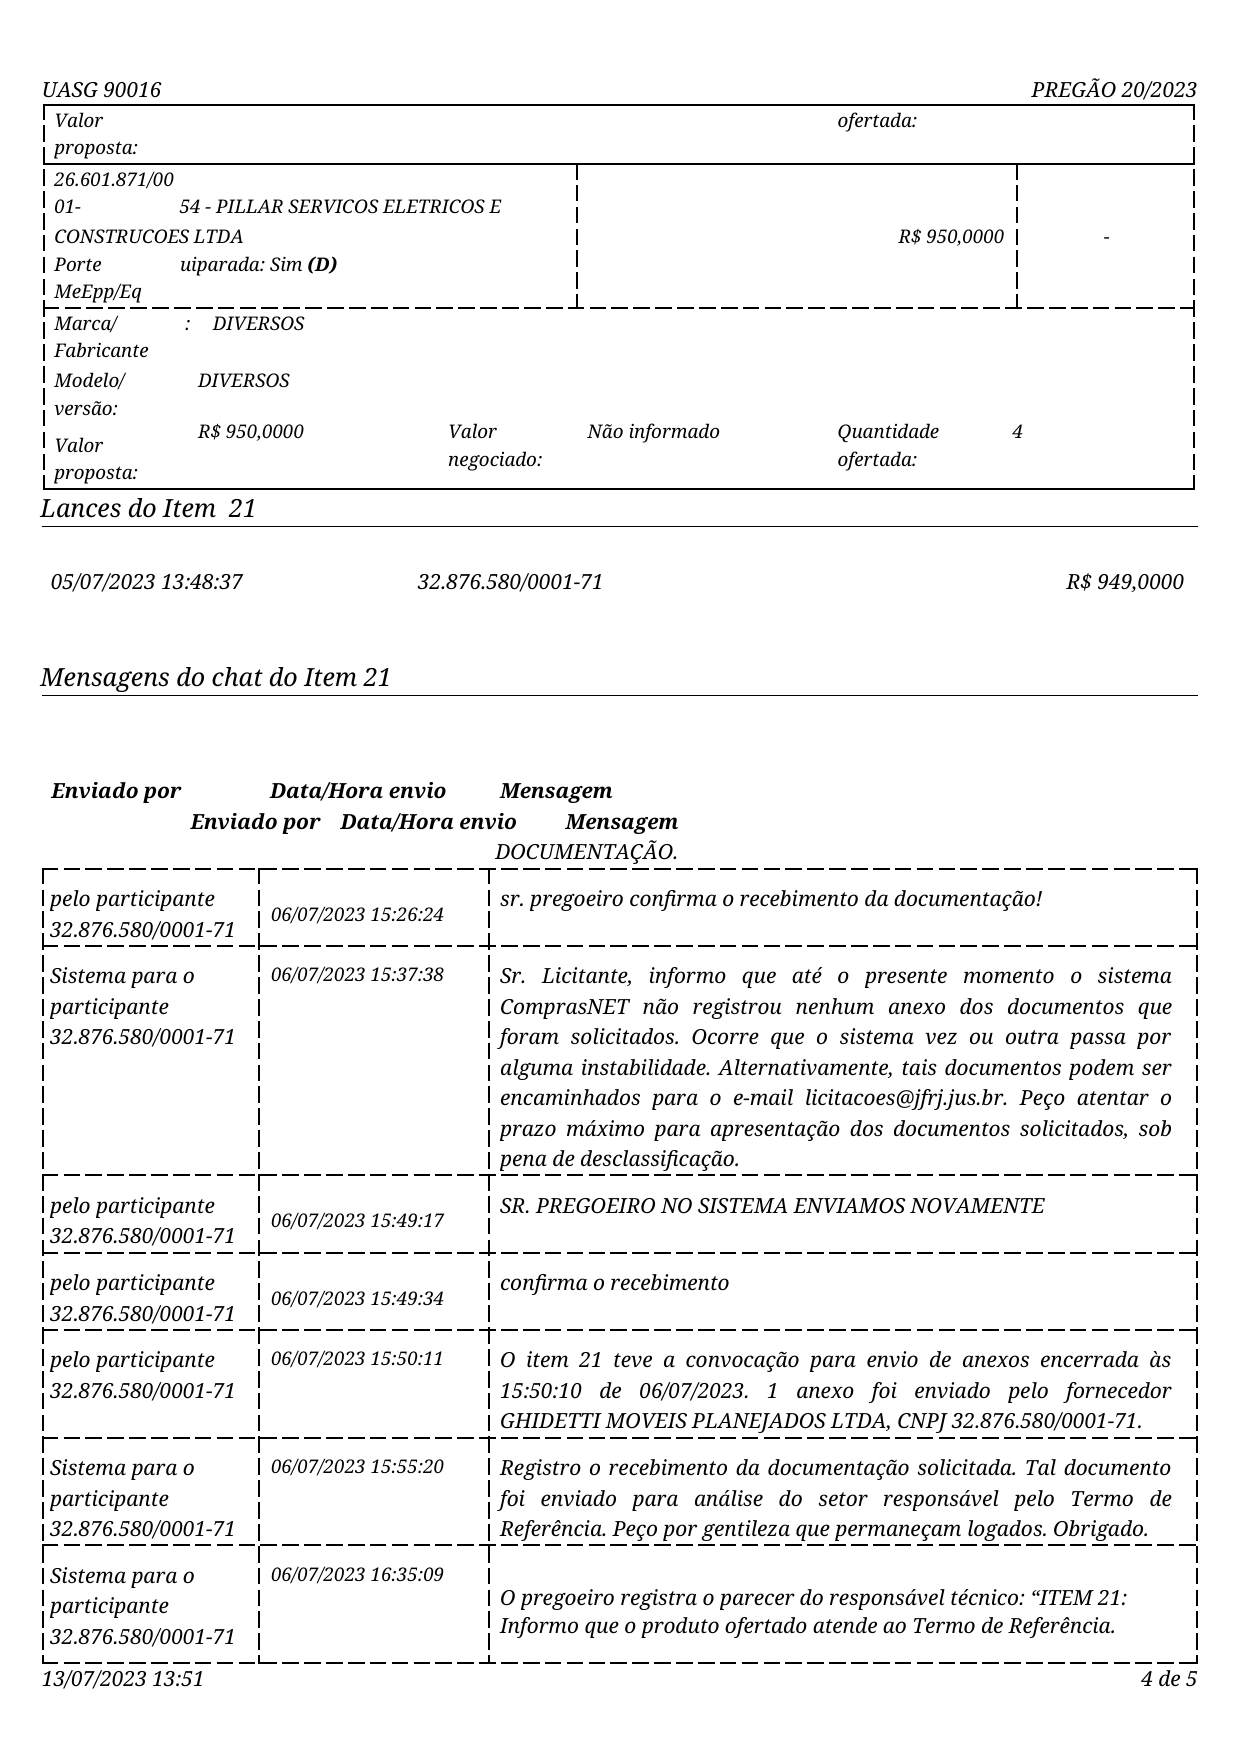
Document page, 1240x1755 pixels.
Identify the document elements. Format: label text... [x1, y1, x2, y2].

table_cell O pregoeiro registra o parecer do responsável técnico: “ITEM 21: Informo que o produto ofertado atende ao Termo de Referência. [489, 1544, 1197, 1662]
table_header sr. pregoeiro confirma o recebimento da documentação! [489, 868, 1197, 945]
table_cell CONSTRUCOE Porte MeEpp/Eq [44, 222, 186, 307]
table_cell [448, 222, 577, 307]
table_cell 06/07/2023 15:49:17 [259, 1174, 488, 1252]
table_cell [448, 307, 577, 366]
table_cell 26.601.871/0001- [44, 165, 186, 222]
table_cell DIVERSOS [186, 366, 448, 415]
table_cell Quantidade ofertada: [838, 415, 1002, 488]
table_cell Valor proposta: [44, 106, 186, 163]
table_header pelo participante 32.876.580/0001-71 [43, 868, 259, 945]
table_cell Sistema para o participante 32.876.580/0001-71 [43, 1437, 259, 1544]
table_header 06/07/2023 15:26:24 [259, 868, 488, 945]
table_cell R$ 950,0000 [186, 415, 448, 488]
table_cell SR. PREGOEIRO NO SISTEMA ENVIAMOS NOVAMENTE [489, 1174, 1197, 1252]
table_cell [577, 366, 837, 415]
table_cell Modelo/versão: Valor proposta: [44, 366, 186, 488]
text Mensagens do chat do Item 21 [40, 659, 1200, 693]
table_cell ofertada: [838, 106, 1002, 163]
table_cell : DIVERSOS [186, 307, 448, 366]
table_cell 06/07/2023 15:49:34 [259, 1252, 488, 1329]
table_cell Não informado [577, 415, 837, 488]
table_cell [838, 165, 1017, 222]
table_cell [577, 222, 837, 307]
table_cell O item 21 teve a convocação para envio de anexos encerrada às 15:50:10 de 06/07/2023. 1 anexo foi enviado pelo fornecedor GHIDETTI MOVEIS PLANEJADOS LTDA, CNPJ 32.876.580/0001-71. [489, 1329, 1197, 1437]
table_cell 06/07/2023 15:37:38 [259, 945, 488, 1174]
table_cell Sistema para o participante 32.876.580/0001-71 [43, 945, 259, 1174]
table_cell [577, 106, 837, 163]
table_cell [1017, 165, 1194, 222]
table_cell Sr. Licitante, informo que até o presente momento o sistema ComprasNET não registrou nenhum anexo dos documentos que foram solicitados. Ocorre que o sistema vez ou outra passa por alguma instabilidade. Alternativamente, tais documentos podem ser encaminhados para o e-mail licitacoes@jfrj.jus.br. Peço atentar o prazo máximo para apresentação dos documentos solicitados, sob pena de desclassificação. [489, 945, 1197, 1174]
table_cell [838, 307, 1194, 366]
text Enviado por Data/Hora envio Mensagem DOCUMENTAÇÃO. [42, 807, 680, 866]
table_cell - [1017, 222, 1194, 307]
table_cell 06/07/2023 15:50:11 [259, 1329, 488, 1437]
table_cell Valor negociado: [448, 415, 577, 488]
text Lances do Item 21 [40, 490, 1200, 524]
table_cell [1002, 106, 1194, 163]
table_cell S LTDA uiparada: Sim (D) [186, 222, 448, 307]
table_cell 4 [1002, 415, 1194, 488]
table_cell [577, 165, 837, 222]
text 05/07/2023 13:48:37 32.876.580/0001-71 R$ 949,0000 [42, 567, 1200, 596]
table_cell Marca/Fabricante [44, 307, 186, 366]
table_cell 06/07/2023 15:55:20 [259, 1437, 488, 1544]
table_cell confirma o recebimento [489, 1252, 1197, 1329]
table_cell Sistema para o participante 32.876.580/0001-71 [43, 1544, 259, 1662]
text Enviado por Data/Hora envio Mensagem [42, 776, 1200, 804]
table_cell Registro o recebimento da documentação solicitada. Tal documento foi enviado para análise do setor responsável pelo Termo de Referência. Peço por gentileza que permaneçam logados. Obrigado. [489, 1437, 1197, 1544]
table_cell [577, 307, 837, 366]
table_cell pelo participante 32.876.580/0001-71 [43, 1252, 259, 1329]
table_cell [448, 366, 577, 415]
table_cell [838, 366, 1194, 415]
table_cell [186, 106, 577, 163]
table_cell 54 - PILLAR SERVICOS ELETRICOS E [186, 165, 577, 222]
table_cell pelo participante 32.876.580/0001-71 [43, 1174, 259, 1252]
table_cell R$ 950,0000 [838, 222, 1017, 307]
table_cell 06/07/2023 16:35:09 [259, 1544, 488, 1662]
table_cell pelo participante 32.876.580/0001-71 [43, 1329, 259, 1437]
